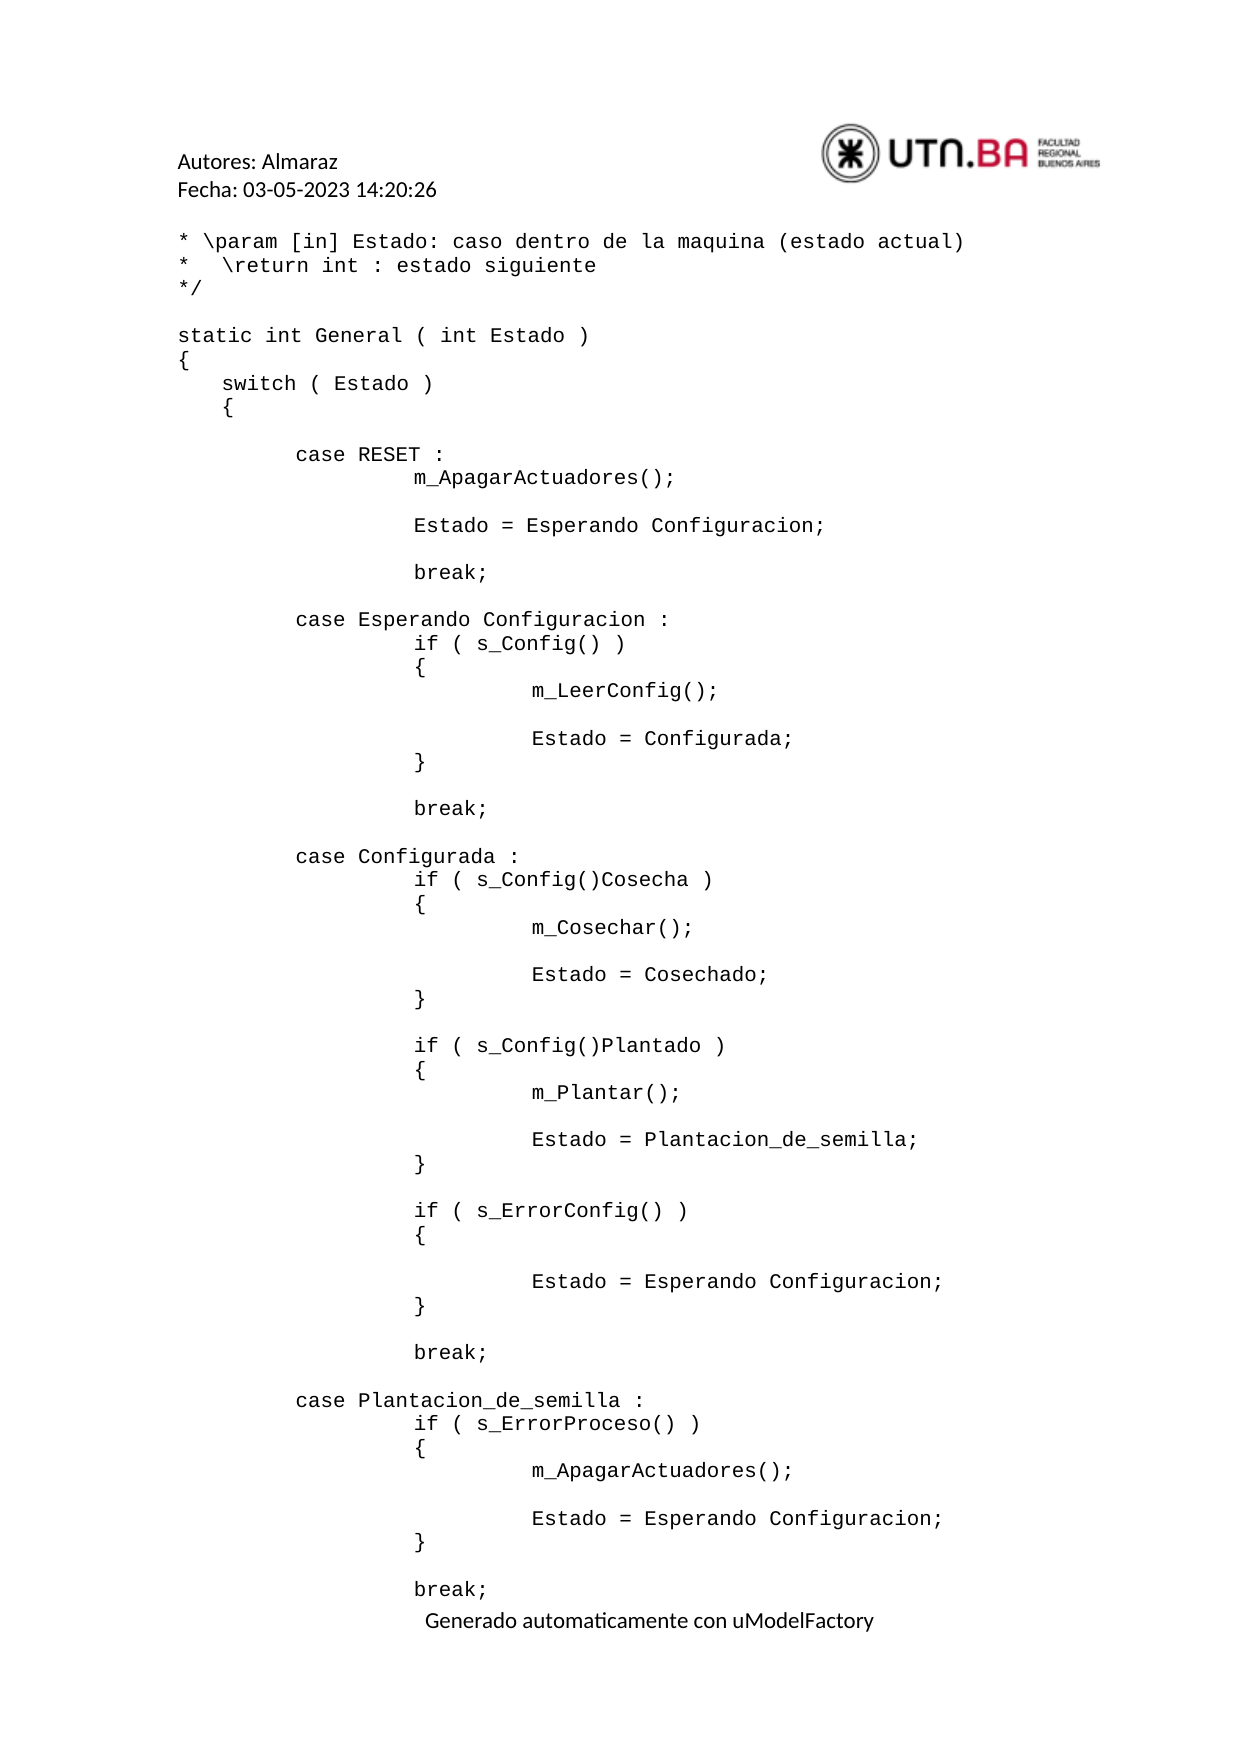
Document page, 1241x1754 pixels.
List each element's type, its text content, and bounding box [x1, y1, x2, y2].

picture [809, 118, 1122, 189]
text */ [177, 278, 1122, 302]
text case Plantacion_de_semilla : [177, 1389, 1122, 1413]
text case RESET : [177, 444, 1122, 467]
text { [177, 1437, 1122, 1461]
text } [177, 988, 1122, 1011]
text Estado = Cosechado; [177, 964, 1122, 988]
text switch ( Estado ) [177, 373, 1122, 396]
text Estado = Esperando Configuracion; [177, 1271, 1122, 1295]
text m_ApagarActuadores(); [177, 1461, 1122, 1484]
text { [177, 349, 1122, 373]
text if ( s_ErrorConfig() ) [177, 1200, 1122, 1224]
text static int General ( int Estado ) [177, 326, 1122, 349]
text Estado = Configurada; [177, 727, 1122, 751]
text if ( s_Config()Cosecha ) [177, 869, 1122, 893]
text m_LeerConfig(); [177, 680, 1122, 704]
text { [177, 657, 1122, 680]
text Estado = Plantacion_de_semilla; [177, 1129, 1122, 1153]
text } [177, 751, 1122, 775]
text if ( s_Config()Plantado ) [177, 1035, 1122, 1058]
text { [177, 1058, 1122, 1082]
text Estado = Esperando Configuracion; [177, 515, 1122, 538]
text m_ApagarActuadores(); [177, 467, 1122, 491]
text case Esperando Configuracion : [177, 609, 1122, 633]
text m_Cosechar(); [177, 917, 1122, 940]
text } [177, 1295, 1122, 1319]
text break; [177, 562, 1122, 586]
text if ( s_Config() ) [177, 633, 1122, 657]
text } [177, 1153, 1122, 1177]
text { [177, 1224, 1122, 1248]
text case Configurada : [177, 846, 1122, 869]
text { [177, 893, 1122, 917]
text break; [177, 1342, 1122, 1366]
text if ( s_ErrorProceso() ) [177, 1413, 1122, 1437]
text m_Plantar(); [177, 1082, 1122, 1106]
text { [177, 396, 1122, 420]
text break; [177, 1579, 1122, 1602]
text * \return int : estado siguiente [177, 254, 1122, 278]
text * \param [in] Estado: caso dentro de la maquina (estado actual) [177, 231, 1122, 254]
text } [177, 1531, 1122, 1555]
text Estado = Esperando Configuracion; [177, 1508, 1122, 1531]
text break; [177, 798, 1122, 822]
